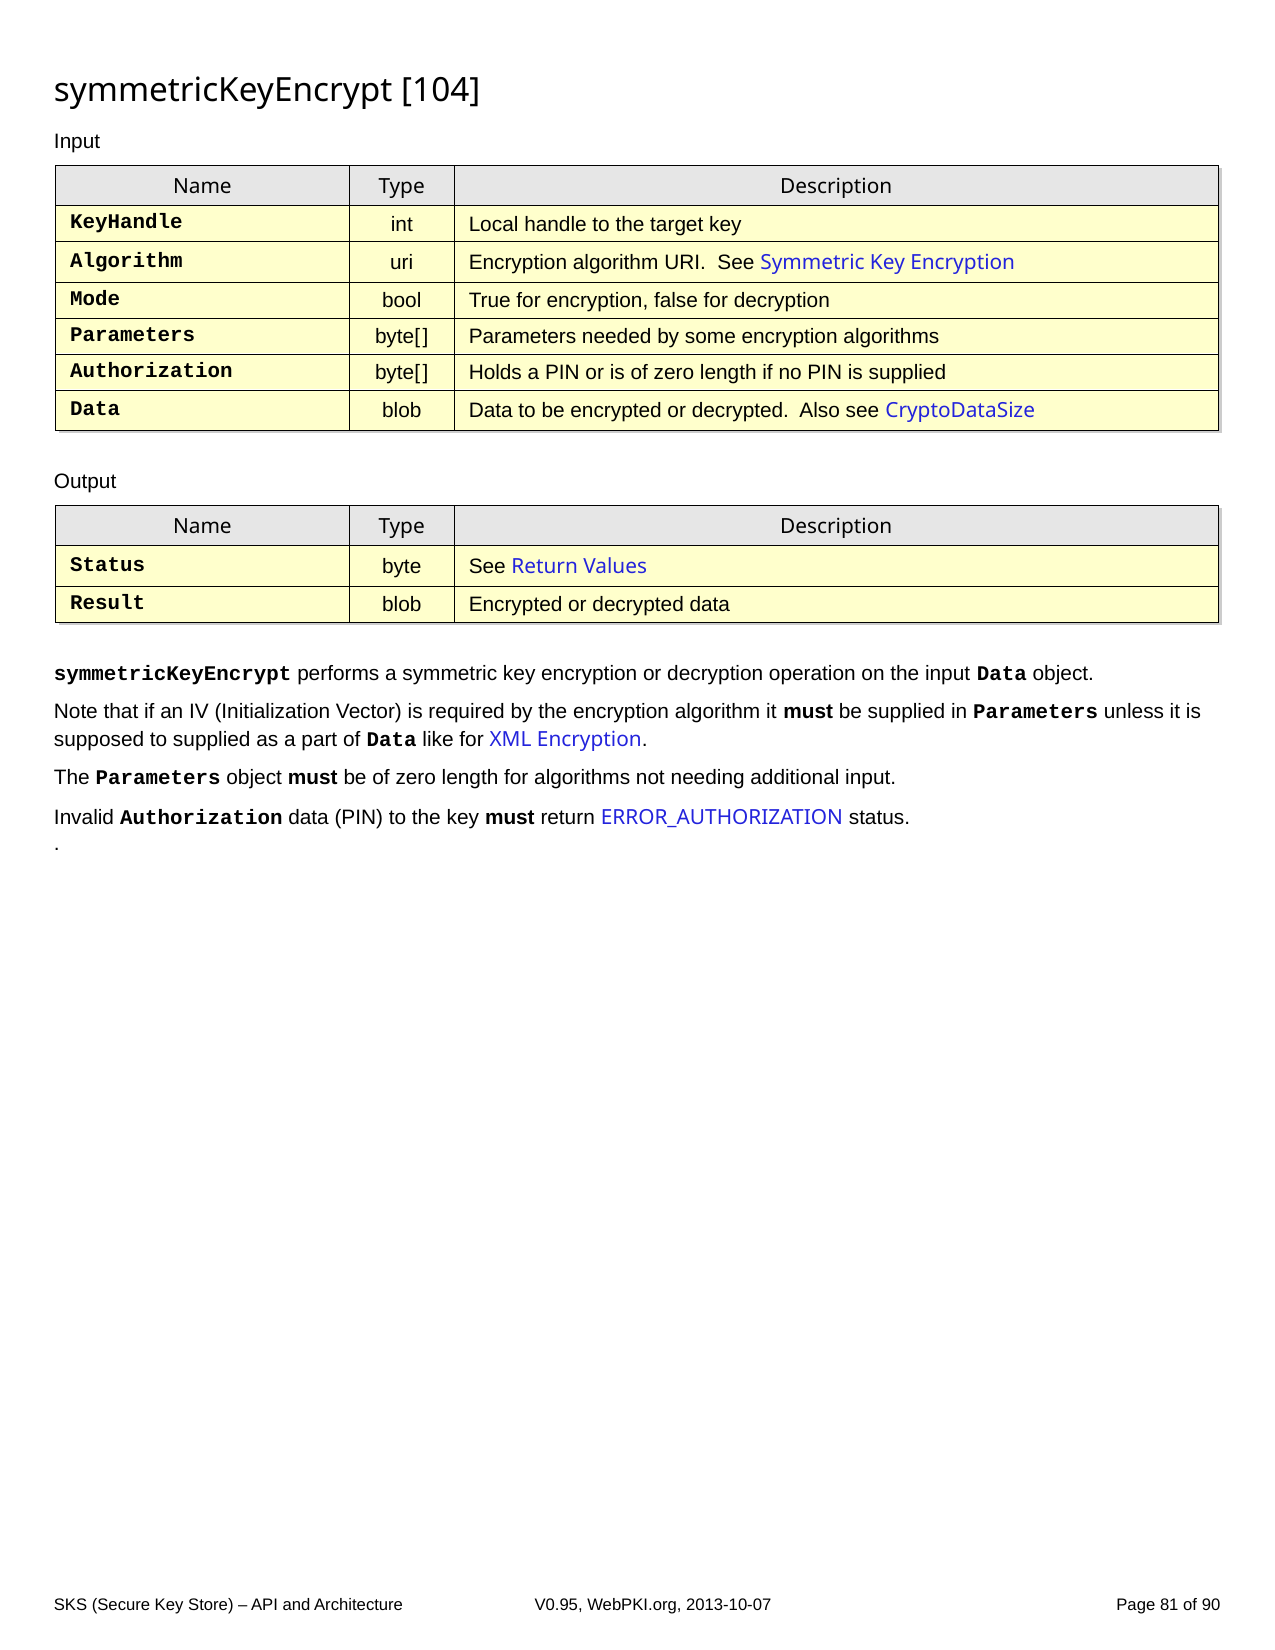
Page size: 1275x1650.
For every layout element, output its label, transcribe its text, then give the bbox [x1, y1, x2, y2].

table_header Type [350, 166, 454, 205]
text Note that if an IV (Initialization Vector) is required by the encryption algorithm it must be supplied in Parameters unless it is supposed to supplied as a part of Data like for XML Encryption. [54, 699, 1221, 753]
table_cell Status [56, 546, 349, 586]
table_cell bool [350, 283, 454, 318]
text Output [54, 469, 1221, 493]
table_cell Algorithm [56, 242, 349, 282]
table_cell byte⁮[ ] [350, 355, 454, 389]
table_cell blob [350, 587, 454, 622]
table_cell byte [350, 546, 454, 586]
subtitle symmetricKeyEncrypt [104] [54, 66, 1221, 111]
table_cell Encrypted or decrypted data [455, 587, 1218, 622]
table_header Description [455, 166, 1218, 205]
table_cell byte⁮[ ] [350, 319, 454, 353]
table_cell Result [56, 587, 349, 622]
table_cell Local handle to the target key [455, 206, 1218, 241]
table_cell Parameters [56, 319, 349, 353]
text Invalid Authorization data (PIN) to the key must return ERROR_AUTHORIZATION status. [54, 802, 1221, 831]
table_cell blob [350, 391, 454, 430]
text The Parameters object must be of zero length for algorithms not needing additional input. [54, 765, 1221, 791]
table_cell int [350, 206, 454, 241]
text symmetricKeyEncrypt performs a symmetric key encryption or decryption operation on the input Data object. [54, 661, 1221, 687]
table_cell Encryption algorithm URI. See Symmetric Key Encryption ‎ [455, 242, 1218, 282]
table_header Type [350, 506, 454, 545]
table_cell Authorization [56, 355, 349, 389]
table_header Name [56, 166, 349, 205]
table_cell True for encryption, false for decryption [455, 283, 1218, 318]
table_cell See Return Values [455, 546, 1218, 586]
table_cell Holds a PIN or is of zero length if no PIN is supplied [455, 355, 1218, 389]
table_cell Mode [56, 283, 349, 318]
table_header Description [455, 506, 1218, 545]
table_cell uri [350, 242, 454, 282]
table_cell Data [56, 391, 349, 430]
table_cell Parameters needed by some encryption algorithms [455, 319, 1218, 353]
text . [54, 831, 1221, 855]
text Input [54, 129, 1221, 153]
table_header Name [56, 506, 349, 545]
table_cell Data to be encrypted or decrypted. Also see CryptoDataSize [455, 391, 1218, 430]
table_cell KeyHandle [56, 206, 349, 241]
